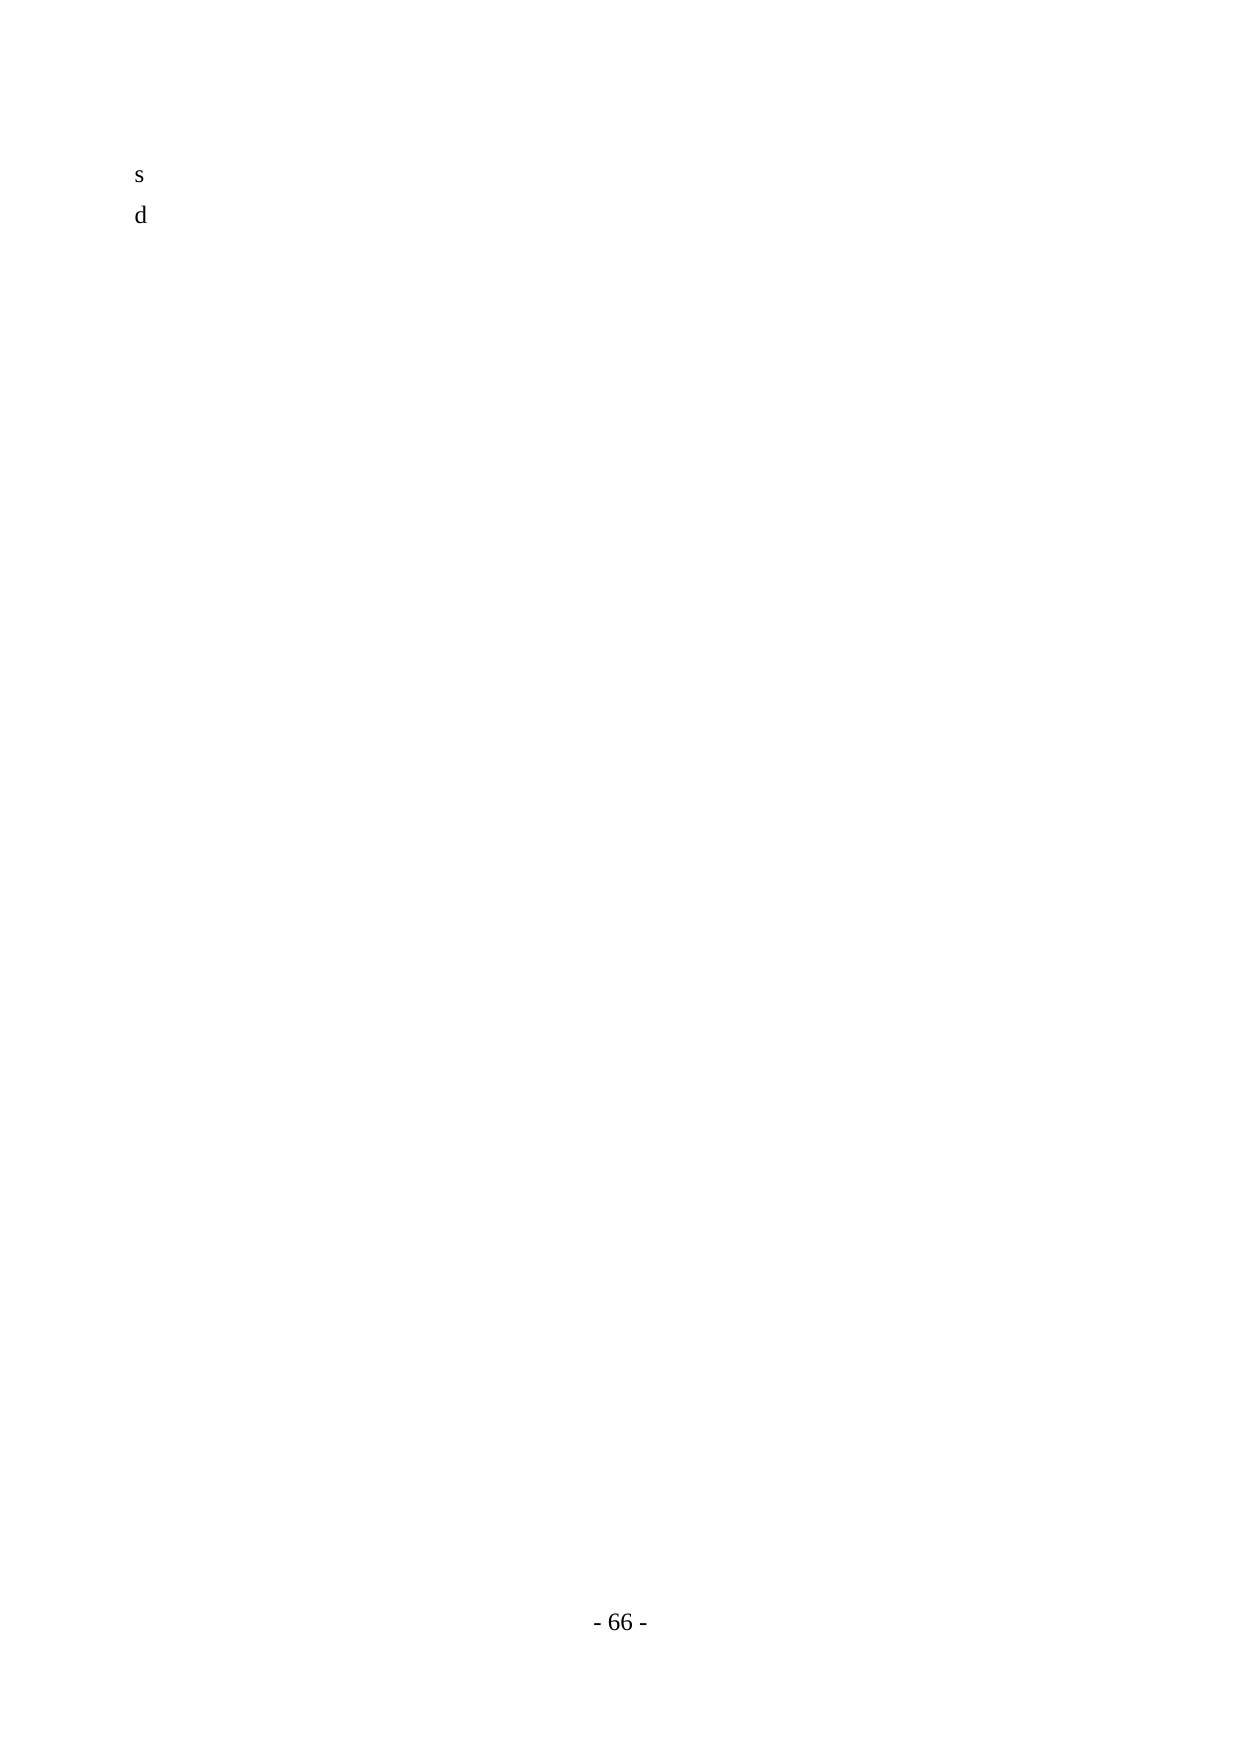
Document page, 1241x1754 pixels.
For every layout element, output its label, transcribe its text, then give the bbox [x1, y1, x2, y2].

text d [118, 201, 1122, 229]
text s [118, 159, 1122, 188]
